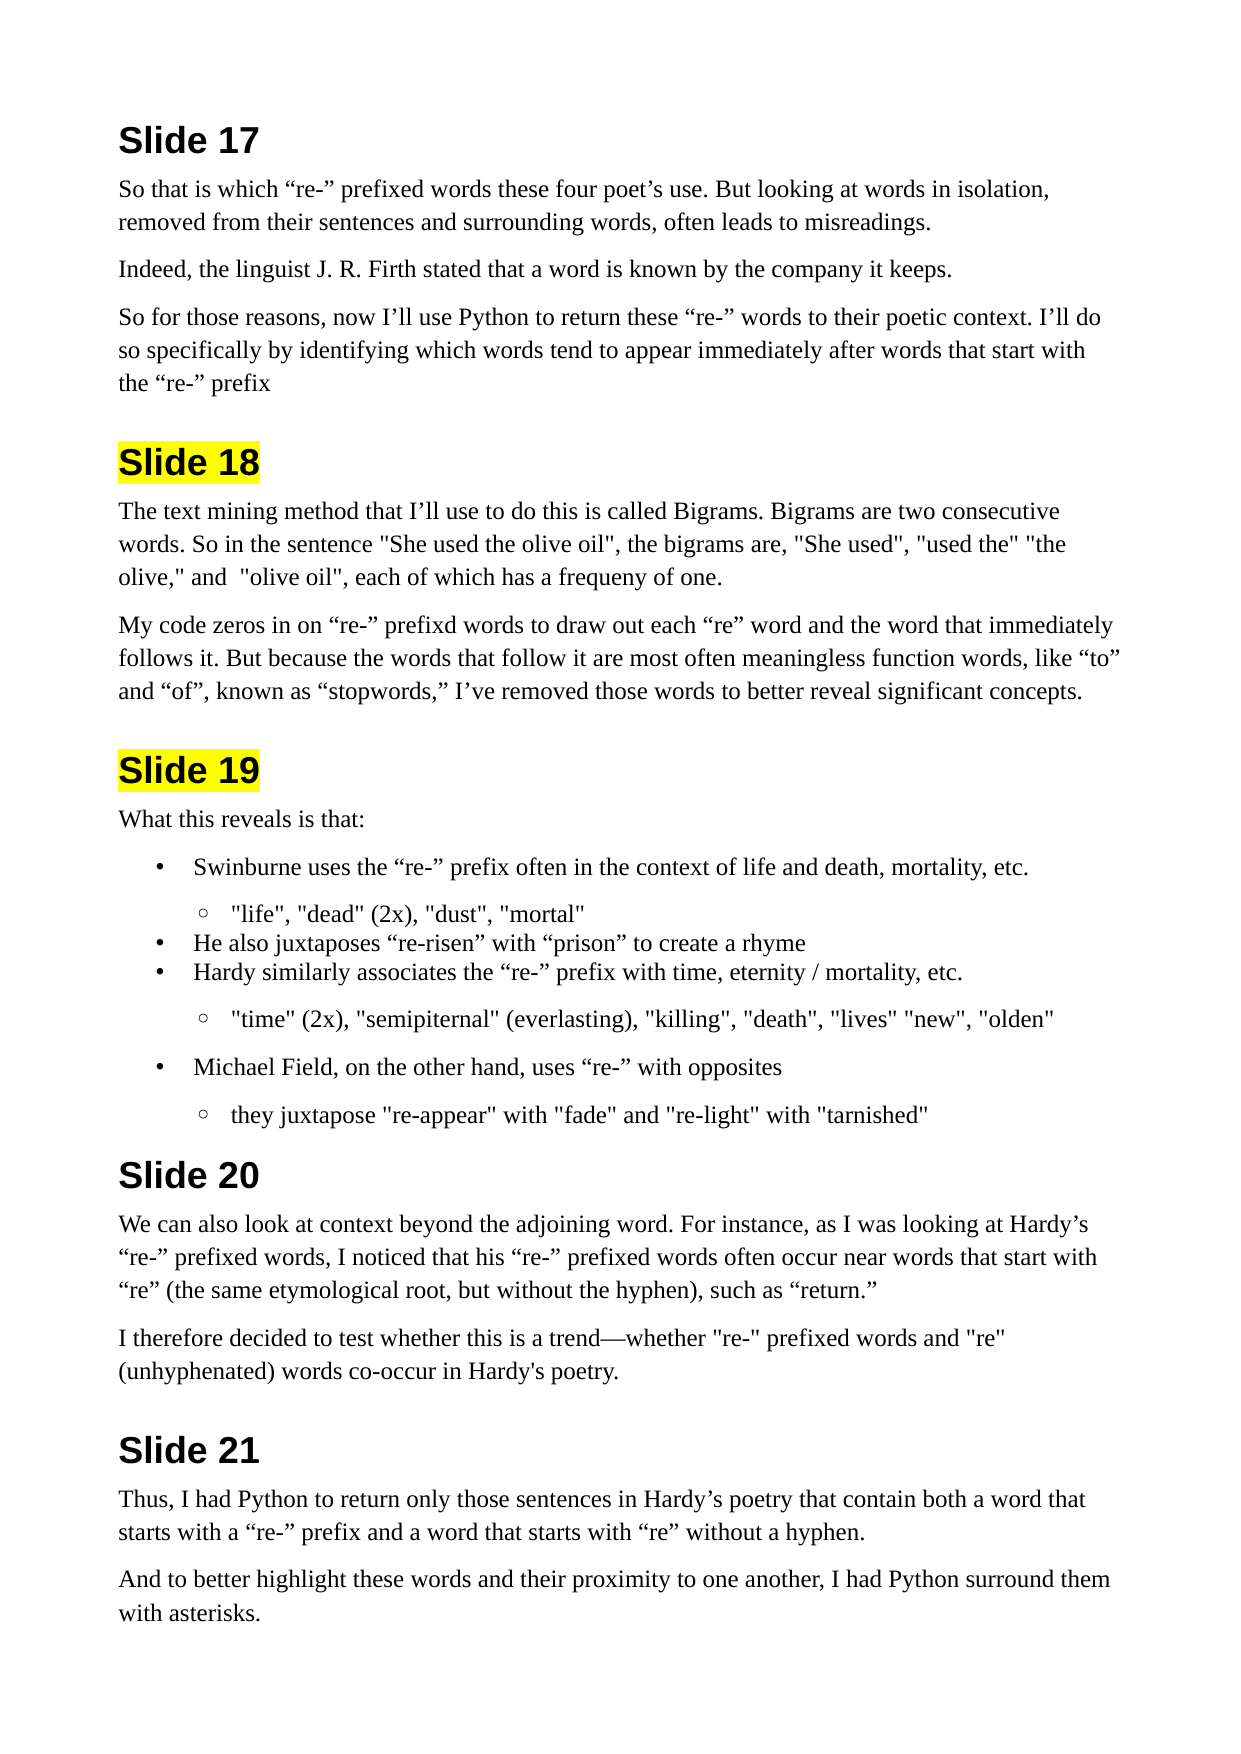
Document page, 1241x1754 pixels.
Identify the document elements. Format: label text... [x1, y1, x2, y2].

text And to better highlight these words and their proximity to one another, I had Python surround them with asterisks. [118, 1564, 1122, 1626]
subtitle Slide 18 [118, 441, 1122, 484]
list Hardy similarly associates the “re-” prefix with time, eternity / mortality, etc. [156, 957, 1122, 986]
list they juxtapose "re-appear" with "fade" and "re-light" with "tarnished" [193, 1100, 1122, 1128]
text What this reveals is that: [118, 804, 1122, 833]
subtitle Slide 21 [118, 1428, 1122, 1471]
list Swinburne uses the “re-” prefix often in the context of life and death, mortality, etc. [156, 852, 1122, 881]
text My code zeros in on “re-” prefixd words to draw out each “re” word and the word that immediately follows it. But because the words that follow it are most often meaningless function words, like “to” and “of”, known as “stopwords,” I’ve removed those words to better reveal significant concepts. [118, 610, 1122, 705]
text The text mining method that I’ll use to do this is called Bigrams. Bigrams are two consecutive words. So in the sentence "She used the olive oil", the bigrams are, "She used", "used the" "the olive," and "olive oil", each of which has a frequeny of one. [118, 496, 1122, 591]
text I therefore decided to test whether this is a trend—whether "re-" prefixed words and "re" (unhyphenated) words co-occur in Hardy's poetry. [118, 1323, 1122, 1384]
list He also juxtaposes “re-risen” with “prison” to create a rhyme [156, 928, 1122, 957]
text We can also look at context beyond the adjoining word. For instance, as I was looking at Hardy’s “re-” prefixed words, I noticed that his “re-” prefixed words often occur near words that start with “re” (the same etymological root, but without the hyphen), such as “return.” [118, 1209, 1122, 1304]
subtitle Slide 20 [118, 1153, 1122, 1197]
text So that is which “re-” prefixed words these four poet’s use. But looking at words in isolation, removed from their sentences and surrounding words, often leads to misreadings. [118, 174, 1122, 236]
subtitle Slide 17 [118, 118, 1122, 161]
text So for those reasons, now I’ll use Python to return these “re-” words to their poetic context. I’ll do so specifically by identifying which words tend to appear immediately after words that start with the “re-” prefix [118, 302, 1122, 397]
text Indeed, the linguist J. R. Firth stated that a word is known by the company it keeps. [118, 254, 1122, 283]
list "time" (2x), "semipiternal" (everlasting), "killing", "death", "lives" "new", "olden" [193, 1004, 1122, 1033]
text Thus, I had Python to return only those sentences in Hardy’s poetry that contain both a word that starts with a “re-” prefix and a word that starts with “re” without a hyphen. [118, 1484, 1122, 1546]
list "life", "dead" (2x), "dust", "mortal" [193, 899, 1122, 928]
list Michael Field, on the other hand, uses “re-” with opposites [156, 1052, 1122, 1081]
subtitle Slide 19 [118, 748, 1122, 792]
